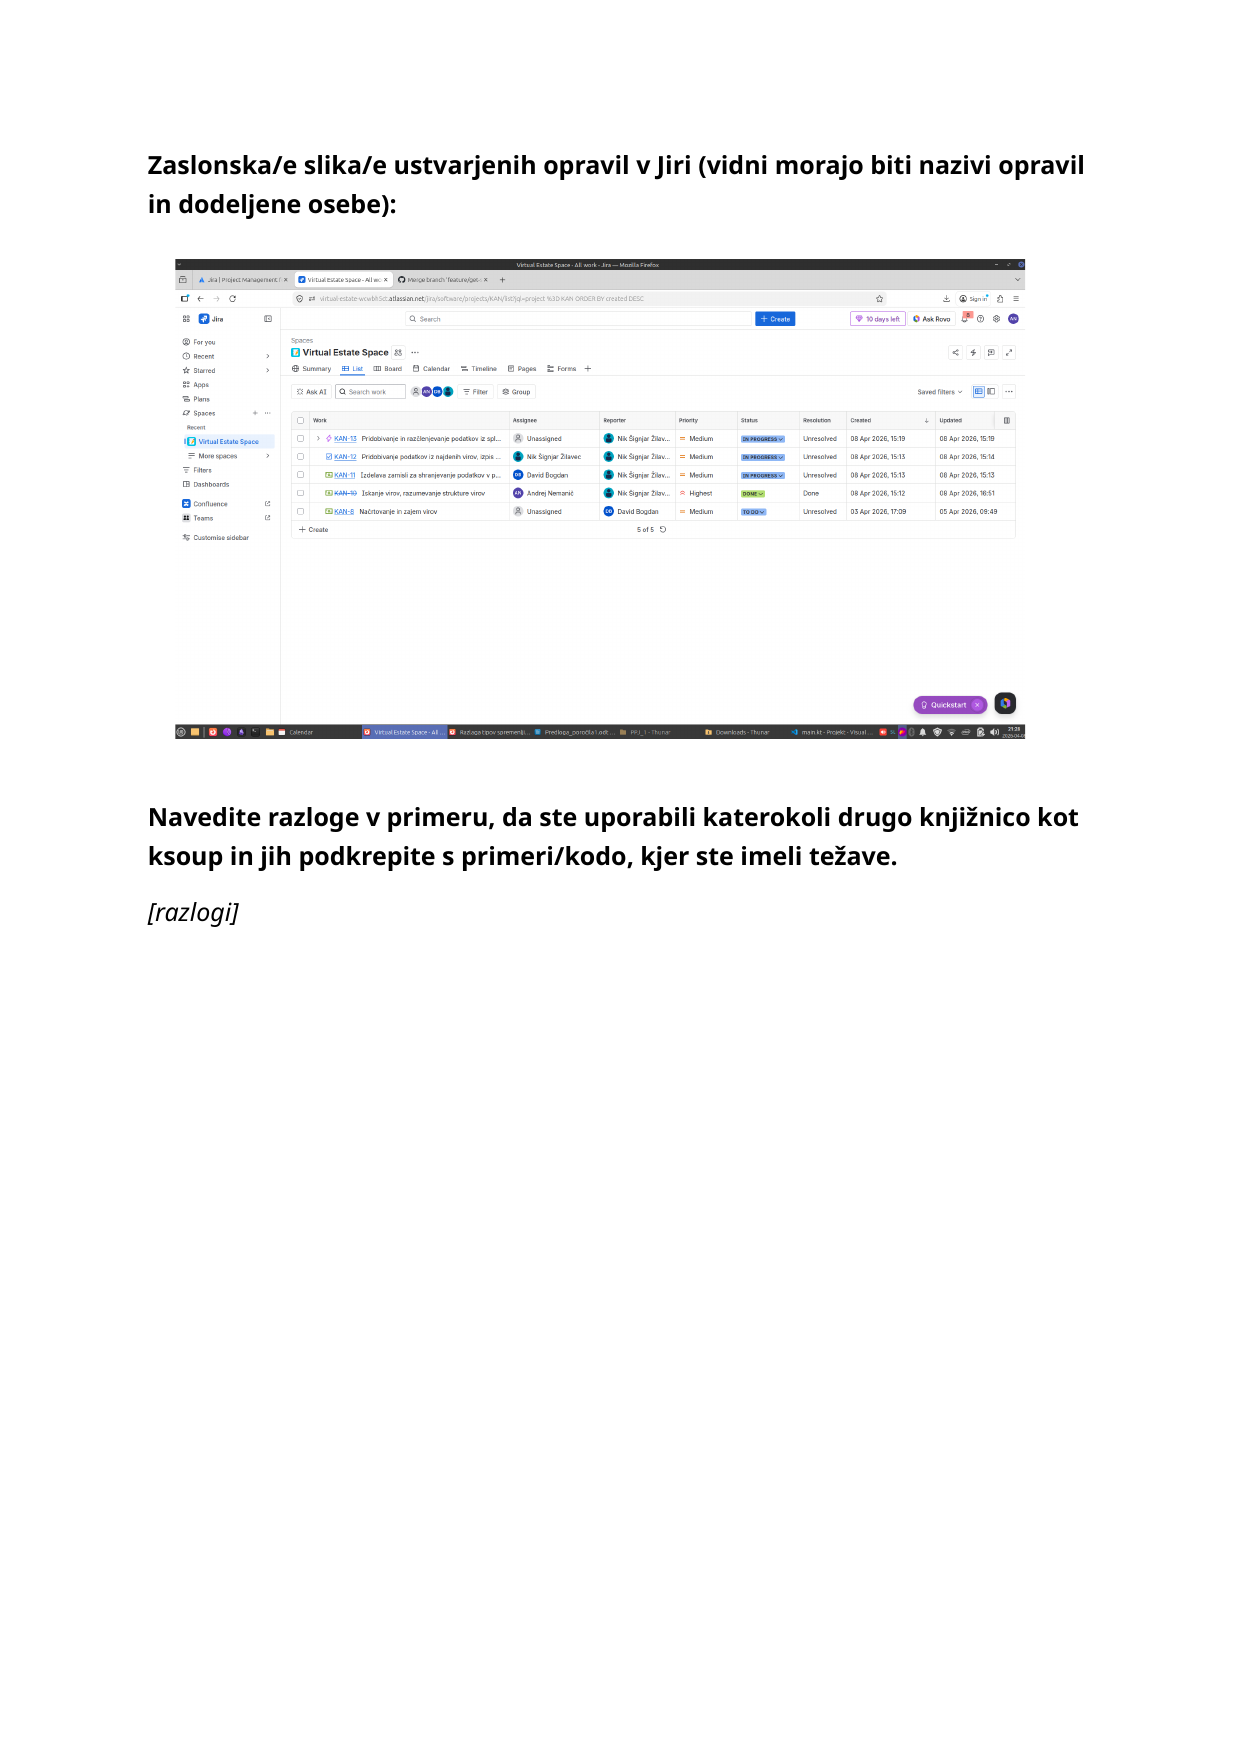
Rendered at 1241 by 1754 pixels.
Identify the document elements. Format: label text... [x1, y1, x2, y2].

text [razlogi] [148, 894, 1093, 928]
text Zaslonska/e slika/e ustvarjenih opravil v Jiri (vidni morajo biti nazivi opravil in dodeljene osebe): [148, 148, 1093, 221]
text Navedite razloge v primeru, da ste uporabili katerokoli drugo knjižnico kot ksoup in jih podkrepite s primeri/kodo, kjer ste imeli težave. [148, 799, 1093, 873]
